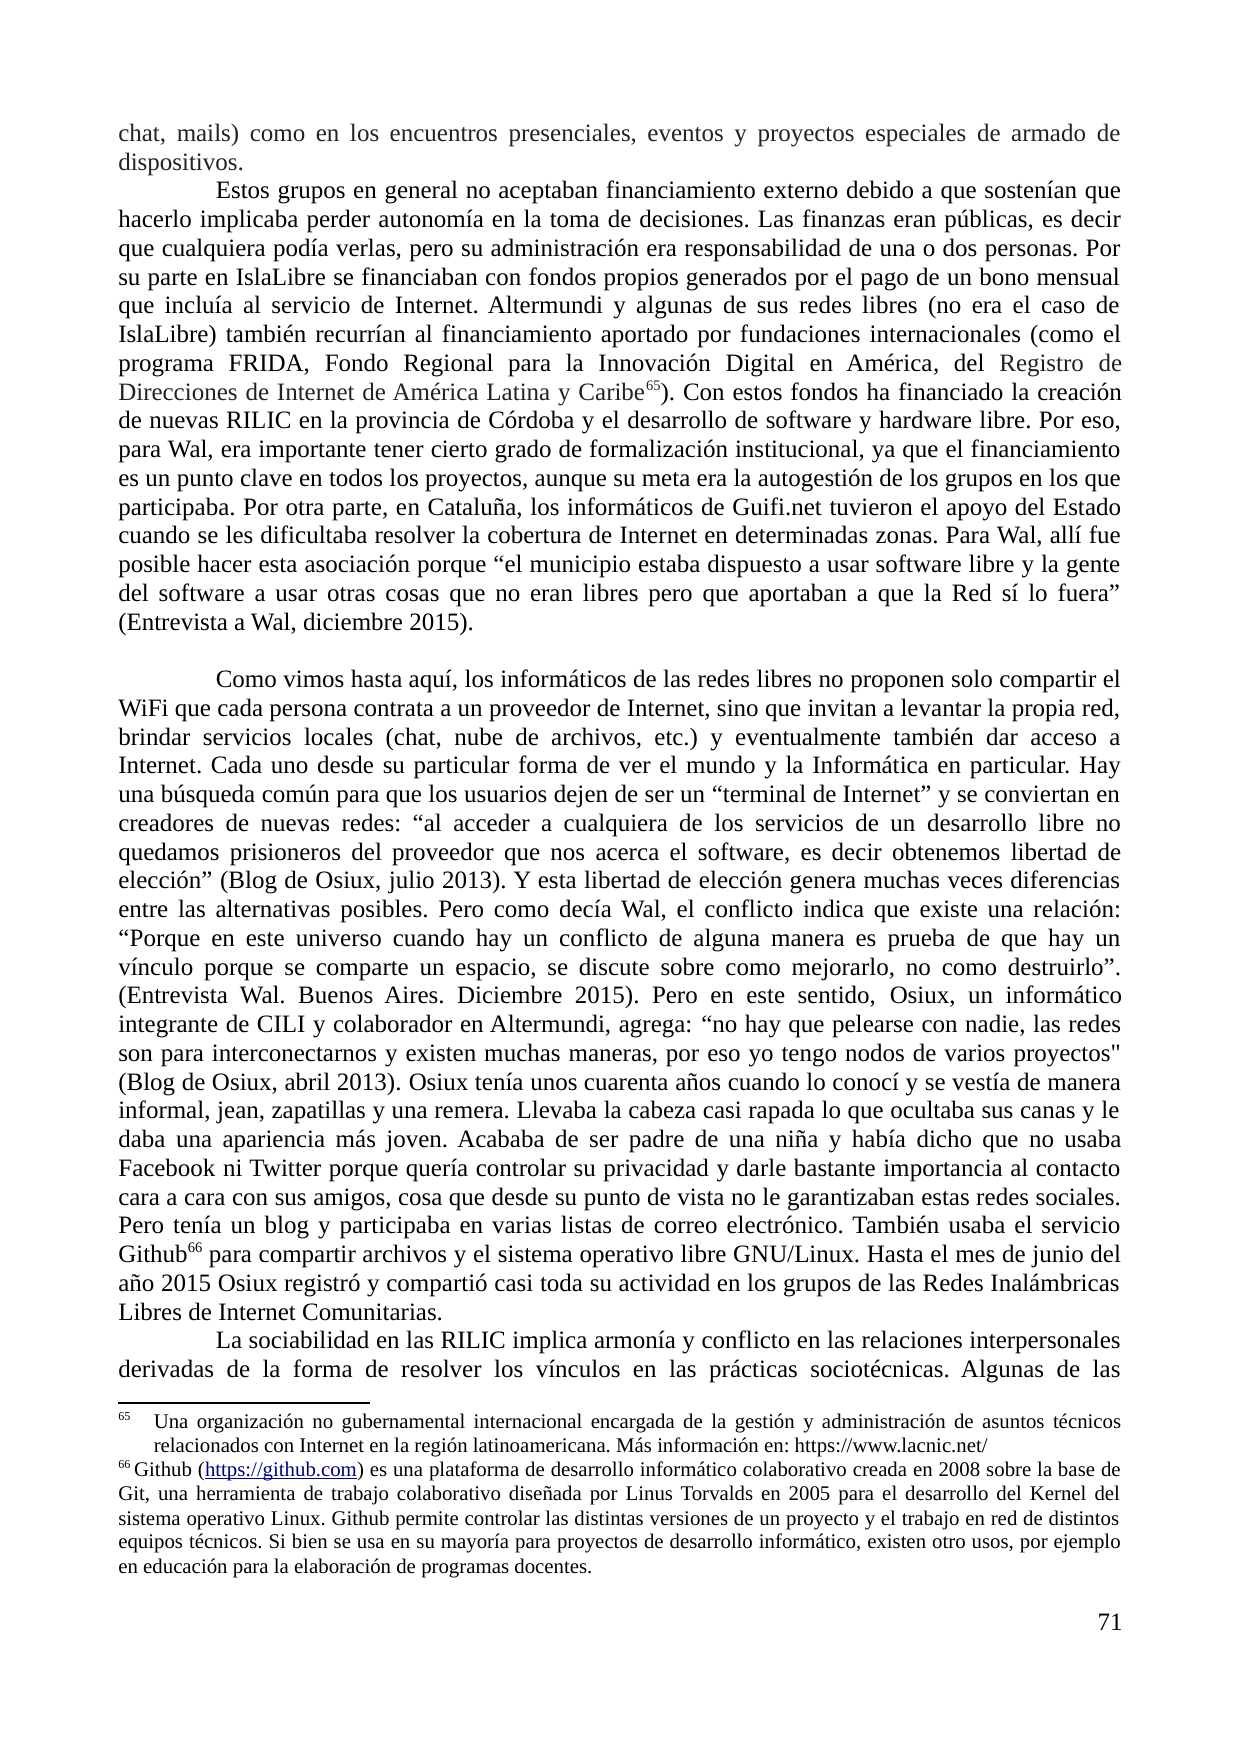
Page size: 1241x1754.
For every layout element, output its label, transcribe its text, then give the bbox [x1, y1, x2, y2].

text Estos grupos en general no aceptaban financiamiento externo debido a que sostenían que hacerlo implicaba perder autonomía en la toma de decisiones. Las finanzas eran públicas, es decir que cualquiera podía verlas, pero su administración era responsabilidad de una o dos personas. Por su parte en IslaLibre se financiaban con fondos propios generados por el pago de un bono mensual que incluía al servicio de Internet. Altermundi y algunas de sus redes libres (no era el caso de IslaLibre) también recurrían al financiamiento aportado por fundaciones internacionales (como el programa FRIDA, Fondo Regional para la Innovación Digital en América, del Registro de Direcciones de Internet de América Latina y Caribe). Con estos fondos ha financiado la creación de nuevas RILIC en la provincia de Córdoba y el desarrollo de software y hardware libre. Por eso, para Wal, era importante tener cierto grado de formalización institucional, ya que el financiamiento es un punto clave en todos los proyectos, aunque su meta era la autogestión de los grupos en los que participaba. Por otra parte, en Cataluña, los informáticos de Guifi.net tuvieron el apoyo del Estado cuando se les dificultaba resolver la cobertura de Internet en determinadas zonas. Para Wal, allí fue posible hacer esta asociación porque “el municipio estaba dispuesto a usar software libre y la gente del software a usar otras cosas que no eran libres pero que aportaban a que la Red sí lo fuera” (Entrevista a Wal, diciembre 2015). [118, 176, 1122, 636]
text Como vimos hasta aquí, los informáticos de las redes libres no proponen solo compartir el WiFi que cada persona contrata a un proveedor de Internet, sino que invitan a levantar la propia red, brindar servicios locales (chat, nube de archivos, etc.) y eventualmente también dar acceso a Internet. Cada uno desde su particular forma de ver el mundo y la Informática en particular. Hay una búsqueda común para que los usuarios dejen de ser un “terminal de Internet” y se conviertan en creadores de nuevas redes: “al acceder a cualquiera de los servicios de un desarrollo libre no quedamos prisioneros del proveedor que nos acerca el software, es decir obtenemos libertad de elección” (Blog de Osiux, julio 2013). Y esta libertad de elección genera muchas veces diferencias entre las alternativas posibles. Pero como decía Wal, el conflicto indica que existe una relación: “Porque en este universo cuando hay un conflicto de alguna manera es prueba de que hay un vínculo porque se comparte un espacio, se discute sobre como mejorarlo, no como destruirlo”. (Entrevista Wal. Buenos Aires. Diciembre 2015). Pero en este sentido, Osiux, un informático integrante de CILI y colaborador en Altermundi, agrega: “no hay que pelearse con nadie, las redes son para interconectarnos y existen muchas maneras, por eso yo tengo nodos de varios proyectos" (Blog de Osiux, abril 2013). Osiux tenía unos cuarenta años cuando lo conocí y se vestía de manera informal, jean, zapatillas y una remera. Llevaba la cabeza casi rapada lo que ocultaba sus canas y le daba una apariencia más joven. Acababa de ser padre de una niña y había dicho que no usaba Facebook ni Twitter porque quería controlar su privacidad y darle bastante importancia al contacto cara a cara con sus amigos, cosa que desde su punto de vista no le garantizaban estas redes sociales. Pero tenía un blog y participaba en varias listas de correo electrónico. También usaba el servicio Github para compartir archivos y el sistema operativo libre GNU/Linux. Hasta el mes de junio del año 2015 Osiux registró y compartió casi toda su actividad en los grupos de las Redes Inalámbricas Libres de Internet Comunitarias. [118, 664, 1122, 1326]
text chat, mails) como en los encuentros presenciales, eventos y proyectos especiales de armado de dispositivos. [118, 118, 1122, 176]
text Una organización no gubernamental internacional encargada de la gestión y administración de asuntos técnicos relacionados con Internet en la región latinoamericana. Más información en: https://www.lacnic.net/ [118, 1409, 1122, 1457]
text La sociabilidad en las RILIC implica armonía y conflicto en las relaciones interpersonales derivadas de la forma de resolver los vínculos en las prácticas sociotécnicas. Algunas de las [118, 1326, 1122, 1383]
text Github (https://github.com) es una plataforma de desarrollo informático colaborativo creada en 2008 sobre la base de Git, una herramienta de trabajo colaborativo diseñada por Linus Torvalds en 2005 para el desarrollo del Kernel del sistema operativo Linux. Github permite controlar las distintas versiones de un proyecto y el trabajo en red de distintos equipos técnicos. Si bien se usa en su mayoría para proyectos de desarrollo informático, existen otro usos, por ejemplo en educación para la elaboración de programas docentes. [118, 1457, 1122, 1578]
